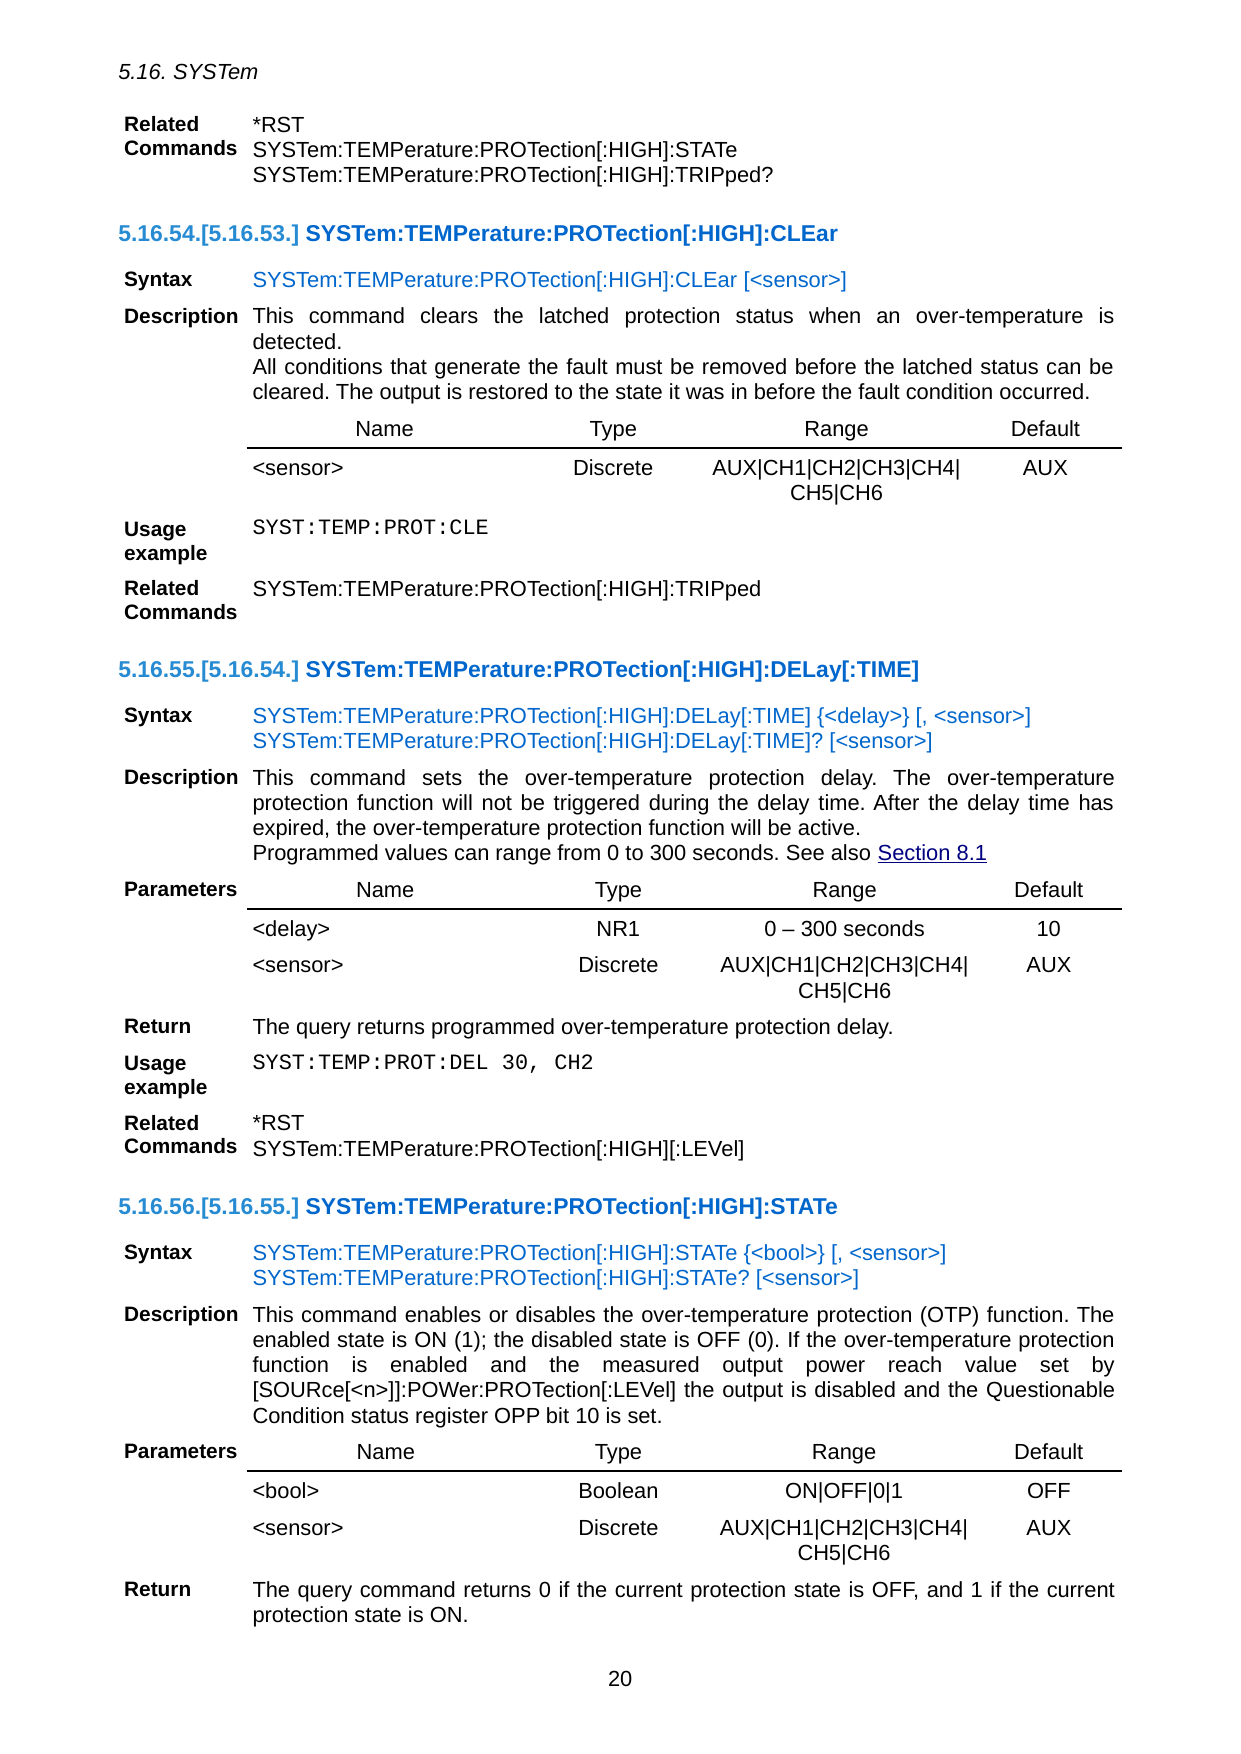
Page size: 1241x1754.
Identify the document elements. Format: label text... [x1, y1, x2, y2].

table_cell Related Commands [118, 1105, 247, 1166]
subtitle SYSTem:TEMPerature:PROTection[:HIGH]:STATe [118, 1193, 1122, 1219]
table_cell <delay> [247, 910, 523, 947]
table_cell Default [976, 871, 1122, 908]
table_cell <sensor> [247, 947, 523, 1008]
table_cell Type [522, 410, 704, 447]
subtitle SYSTem:TEMPerature:PROTection[:HIGH]:CLEar [118, 220, 1122, 246]
table_cell The query command returns 0 if the current protection state is OFF, and 1 if the current protection state is ON. [247, 1571, 1122, 1633]
table_header Syntax [118, 1234, 247, 1296]
table_header SYSTem:TEMPerature:PROTection[:HIGH]:CLEar [<sensor>] [247, 261, 1122, 298]
table_cell Description [118, 759, 247, 871]
table_header SYSTem:TEMPerature:PROTection[:HIGH]:STATe {<bool>} [, <sensor>] SYSTem:TEMPerature:PROTection[:HIGH]:STATe? [<sensor>] [247, 1234, 1122, 1296]
table_cell Range [704, 410, 969, 447]
table_cell Description [118, 1296, 247, 1433]
table_cell <sensor> [247, 1509, 524, 1571]
table_cell Range [712, 1434, 976, 1470]
table_cell Related Commands [118, 106, 247, 193]
table_cell Parameters [118, 871, 247, 1008]
subtitle SYSTem:TEMPerature:PROTection[:HIGH]:DELay[:TIME] [118, 656, 1122, 682]
table_cell AUX|CH1|CH2|CH3|CH4|CH5|CH6 [704, 449, 969, 511]
table_cell AUX [969, 449, 1122, 511]
table_cell 0 – 300 seconds [713, 910, 976, 947]
table_cell Name [247, 1434, 524, 1470]
table_cell AUX|CH1|CH2|CH3|CH4|CH5|CH6 [713, 947, 976, 1008]
table_cell Type [524, 1434, 712, 1470]
table_cell Parameters [118, 1434, 247, 1571]
table_cell Name [247, 871, 523, 908]
table_cell AUX|CH1|CH2|CH3|CH4|CH5|CH6 [712, 1509, 976, 1571]
table_header Syntax [118, 697, 247, 759]
table_cell Name [247, 410, 522, 447]
table_cell OFF [976, 1472, 1122, 1509]
table_cell Return [118, 1571, 247, 1633]
table_cell AUX [976, 1509, 1122, 1571]
table_cell Boolean [524, 1472, 712, 1509]
table_cell Discrete [523, 947, 713, 1008]
table_cell Discrete [522, 449, 704, 511]
table_cell Default [976, 1434, 1122, 1470]
table_header SYSTem:TEMPerature:PROTection[:HIGH]:DELay[:TIME] {<delay>} [, <sensor>] SYSTem:TEMPerature:PROTection[:HIGH]:DELay[:TIME]? [<sensor>] [247, 697, 1122, 759]
table_cell Usage example [118, 1045, 247, 1104]
table_cell SYST:TEMP:PROT:DEL 30, CH2 [247, 1045, 1122, 1104]
table_cell This command enables or disables the over-temperature protection (OTP) function. The enabled state is ON (1); the disabled state is OFF (0). If the over-temperature protection function is enabled and the measured output power reach value set by [SOURce[<n>]]:POWer:PROTection[:LEVel] the output is disabled and the Questionable Condition status register OPP bit 10 is set. [247, 1296, 1122, 1433]
table_cell SYSTem:TEMPerature:PROTection[:HIGH]:TRIPped [247, 570, 1122, 629]
table_cell Type [523, 871, 713, 908]
table_cell [118, 410, 247, 511]
table_cell Return [118, 1009, 247, 1045]
table_cell 10 [976, 910, 1122, 947]
table_cell The query returns programmed over-temperature protection delay. [247, 1009, 1122, 1045]
table_cell Default [969, 410, 1122, 447]
table_cell ON|OFF|0|1 [712, 1472, 976, 1509]
table_cell AUX [976, 947, 1122, 1008]
table_header Syntax [118, 261, 247, 298]
table_cell Usage example [118, 511, 247, 570]
table_cell Discrete [524, 1509, 712, 1571]
table_cell Range [713, 871, 976, 908]
table_cell This command clears the latched protection status when an over-temperature is detected. All conditions that generate the fault must be removed before the latched status can be cleared. The output is restored to the state it was in before the fault condition occurred. [247, 298, 1122, 410]
table_cell <bool> [247, 1472, 524, 1509]
table_cell *RST SYSTem:TEMPerature:PROTection[:HIGH][:LEVel] [247, 1105, 1122, 1166]
table_cell NR1 [523, 910, 713, 947]
table_cell Related Commands [118, 570, 247, 629]
table_cell *RST SYSTem:TEMPerature:PROTection[:HIGH]:STATe SYSTem:TEMPerature:PROTection[:HIGH]:TRIPped? [247, 106, 1122, 193]
table_cell Description [118, 298, 247, 410]
table_cell This command sets the over-temperature protection delay. The over-temperature protection function will not be triggered during the delay time. After the delay time has expired, the over-temperature protection function will be active. Programmed values can range from 0 to 300 seconds. See also Section 8.1 [247, 759, 1122, 871]
table_cell SYST:TEMP:PROT:CLE [247, 511, 1122, 570]
table_cell <sensor> [247, 449, 522, 511]
